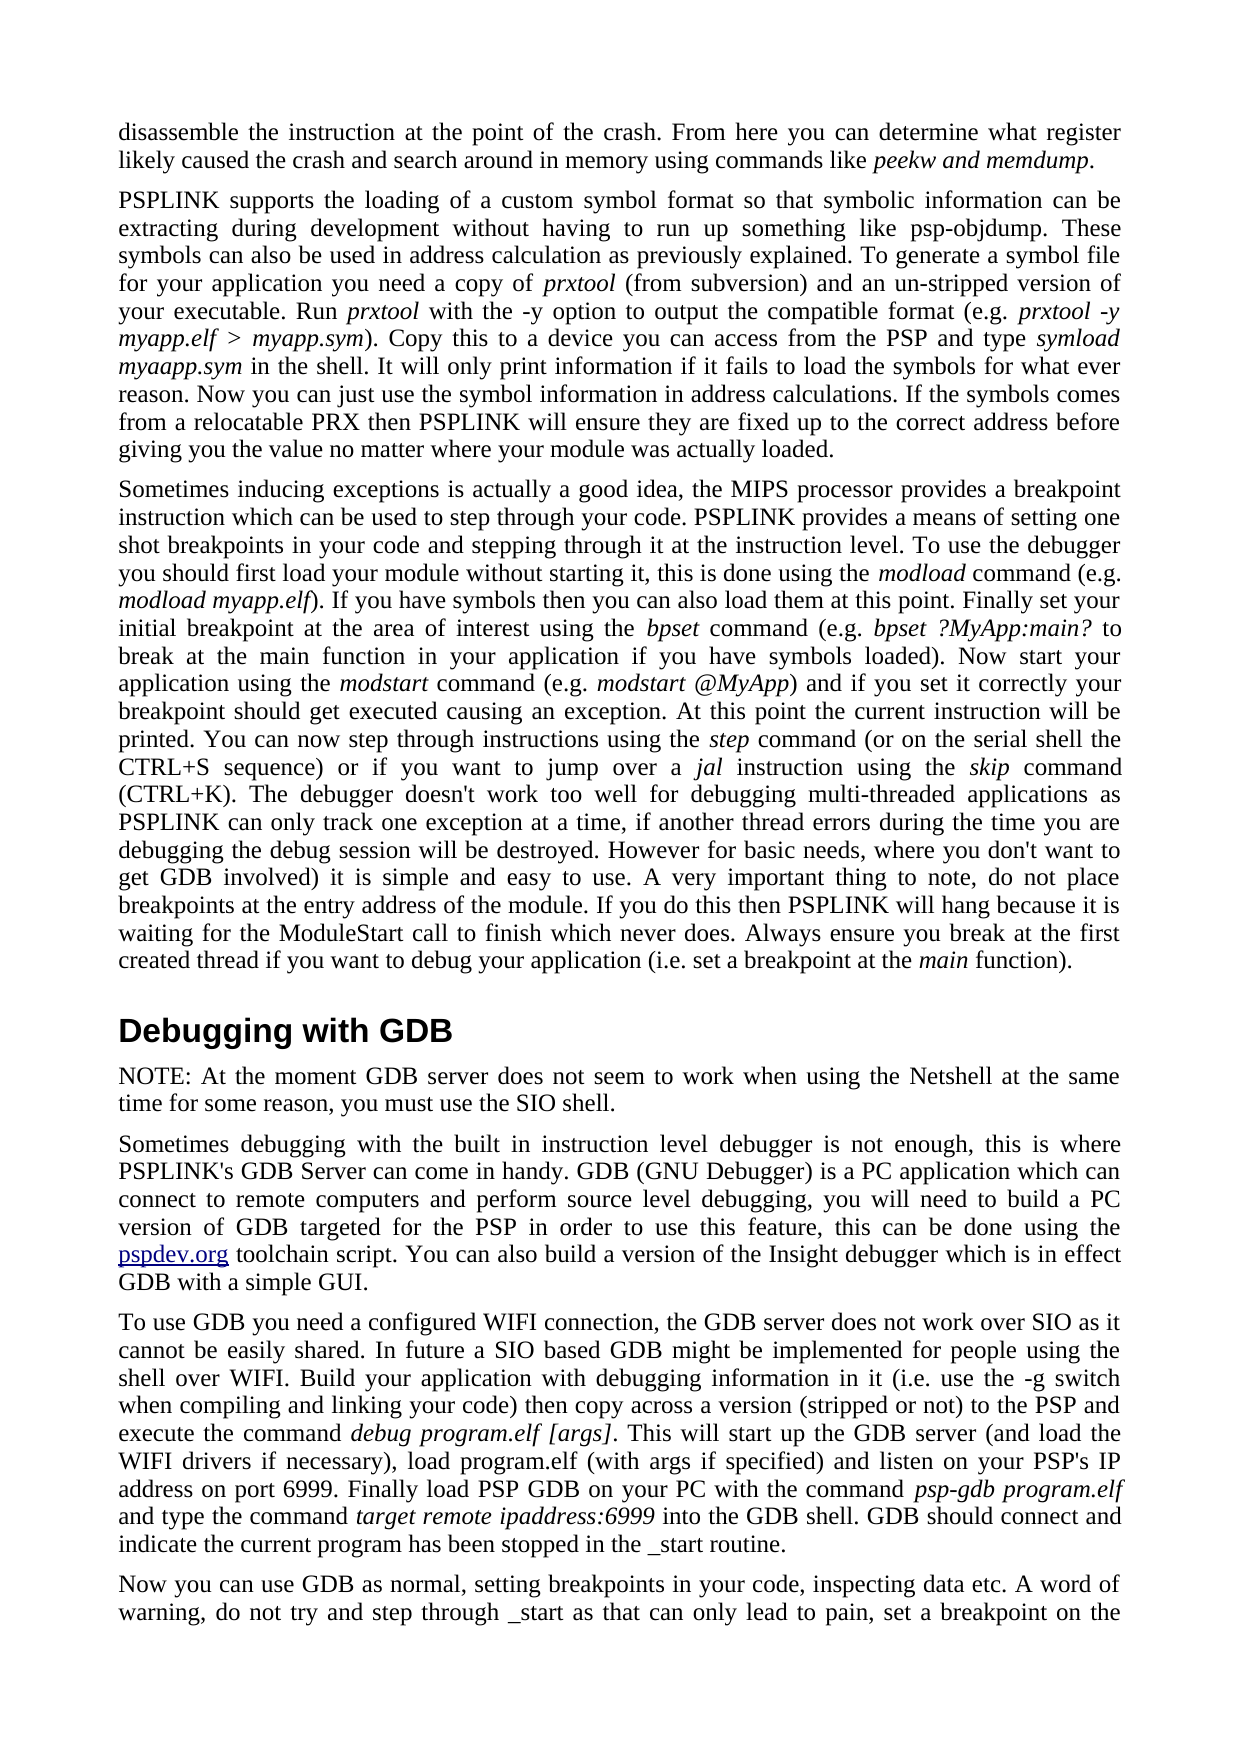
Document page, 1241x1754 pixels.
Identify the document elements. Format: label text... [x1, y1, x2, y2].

text disassemble the instruction at the point of the crash. From here you can determine what register likely caused the crash and search around in memory using commands like peekw and memdump. [118, 118, 1122, 173]
subtitle Debugging with GDB [118, 1012, 1122, 1049]
text Sometimes debugging with the built in instruction level debugger is not enough, this is where PSPLINK's GDB Server can come in handy. GDB (GNU Debugger) is a PC application which can connect to remote computers and perform source level debugging, you will need to build a PC version of GDB targeted for the PSP in order to use this feature, this can be done using the pspdev.org toolchain script. You can also build a version of the Insight debugger which is in effect GDB with a simple GUI. [118, 1130, 1122, 1296]
text To use GDB you need a configured WIFI connection, the GDB server does not work over SIO as it cannot be easily shared. In future a SIO based GDB might be implemented for people using the shell over WIFI. Build your application with debugging information in it (i.e. use the -g switch when compiling and linking your code) then copy across a version (stripped or not) to the PSP and execute the command debug program.elf [args]. This will start up the GDB server (and load the WIFI drivers if necessary), load program.elf (with args if specified) and listen on your PSP's IP address on port 6999. Finally load PSP GDB on your PC with the command psp-gdb program.elf and type the command target remote ipaddress:6999 into the GDB shell. GDB should connect and indicate the current program has been stopped in the _start routine. [118, 1308, 1122, 1558]
text Now you can use GDB as normal, setting breakpoints in your code, inspecting data etc. A word of warning, do not try and step through _start as that can only lead to pain, set a breakpoint on the [118, 1570, 1122, 1626]
text NOTE: At the moment GDB server does not seem to work when using the Netshell at the same time for some reason, you must use the SIO shell. [118, 1062, 1122, 1117]
text PSPLINK supports the loading of a custom symbol format so that symbolic information can be extracting during development without having to run up something like psp-objdump. These symbols can also be used in address calculation as previously explained. To generate a symbol file for your application you need a copy of prxtool (from subversion) and an un-stripped version of your executable. Run prxtool with the -y option to output the compatible format (e.g. prxtool -y myapp.elf > myapp.sym). Copy this to a device you can access from the PSP and type symload myaapp.sym in the shell. It will only print information if it fails to load the symbols for what ever reason. Now you can just use the symbol information in address calculations. If the symbols comes from a relocatable PRX then PSPLINK will ensure they are fixed up to the correct address before giving you the value no matter where your module was actually loaded. [118, 186, 1122, 463]
text Sometimes inducing exceptions is actually a good idea, the MIPS processor provides a breakpoint instruction which can be used to step through your code. PSPLINK provides a means of setting one shot breakpoints in your code and stepping through it at the instruction level. To use the debugger you should first load your module without starting it, this is done using the modload command (e.g. modload myapp.elf). If you have symbols then you can also load them at this point. Finally set your initial breakpoint at the area of interest using the bpset command (e.g. bpset ?MyApp:main? to break at the main function in your application if you have symbols loaded). Now start your application using the modstart command (e.g. modstart @MyApp) and if you set it correctly your breakpoint should get executed causing an exception. At this point the current instruction will be printed. You can now step through instructions using the step command (or on the serial shell the CTRL+S sequence) or if you want to jump over a jal instruction using the skip command (CTRL+K). The debugger doesn't work too well for debugging multi-threaded applications as PSPLINK can only track one exception at a time, if another thread errors during the time you are debugging the debug session will be destroyed. However for basic needs, where you don't want to get GDB involved) it is simple and easy to use. A very important thing to note, do not place breakpoints at the entry address of the module. If you do this then PSPLINK will hang because it is waiting for the ModuleStart call to finish which never does. Always ensure you break at the first created thread if you want to debug your application (i.e. set a breakpoint at the main function). [118, 476, 1122, 974]
